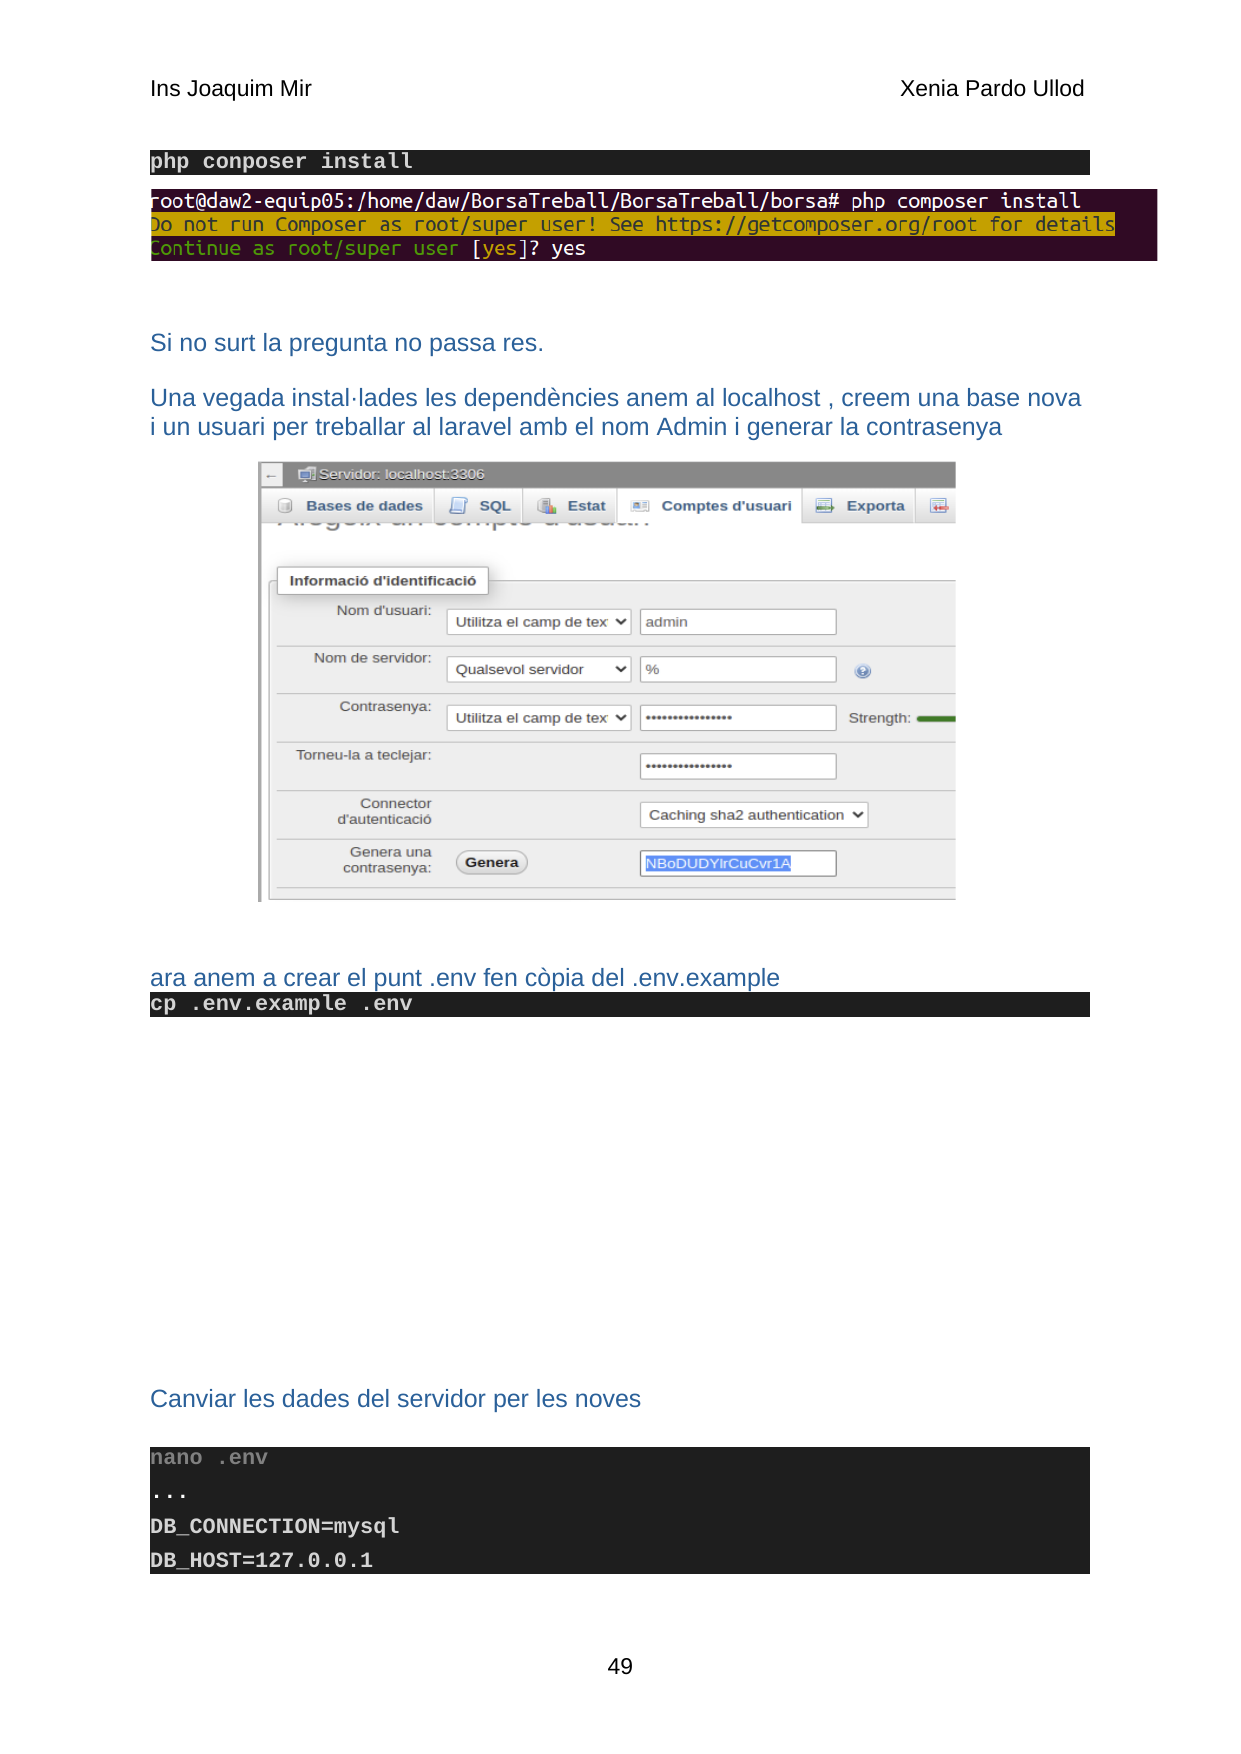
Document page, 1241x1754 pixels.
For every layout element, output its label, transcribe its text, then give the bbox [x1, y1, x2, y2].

text cp .env.example .env [150, 992, 1090, 1017]
text Canviar les dades del servidor per les noves [150, 1384, 1090, 1413]
text php conposer install [150, 150, 1090, 175]
text nano .env [150, 1447, 1090, 1471]
text Una vegada instal·lades les dependències anem al localhost , creem una base nova i un usuari per treballar al laravel amb el nom Admin i generar la contrasenya [150, 383, 1090, 440]
text DB_CONNECTION=mysql [150, 1515, 1090, 1540]
picture [258, 460, 956, 902]
picture [151, 189, 1158, 261]
text ara anem a crear el punt .env fen còpia del .env.example [150, 963, 1090, 992]
text ... [150, 1481, 1090, 1506]
text Si no surt la pregunta no passa res. [150, 328, 1090, 356]
text DB_HOST=127.0.0.1 [150, 1549, 1090, 1574]
